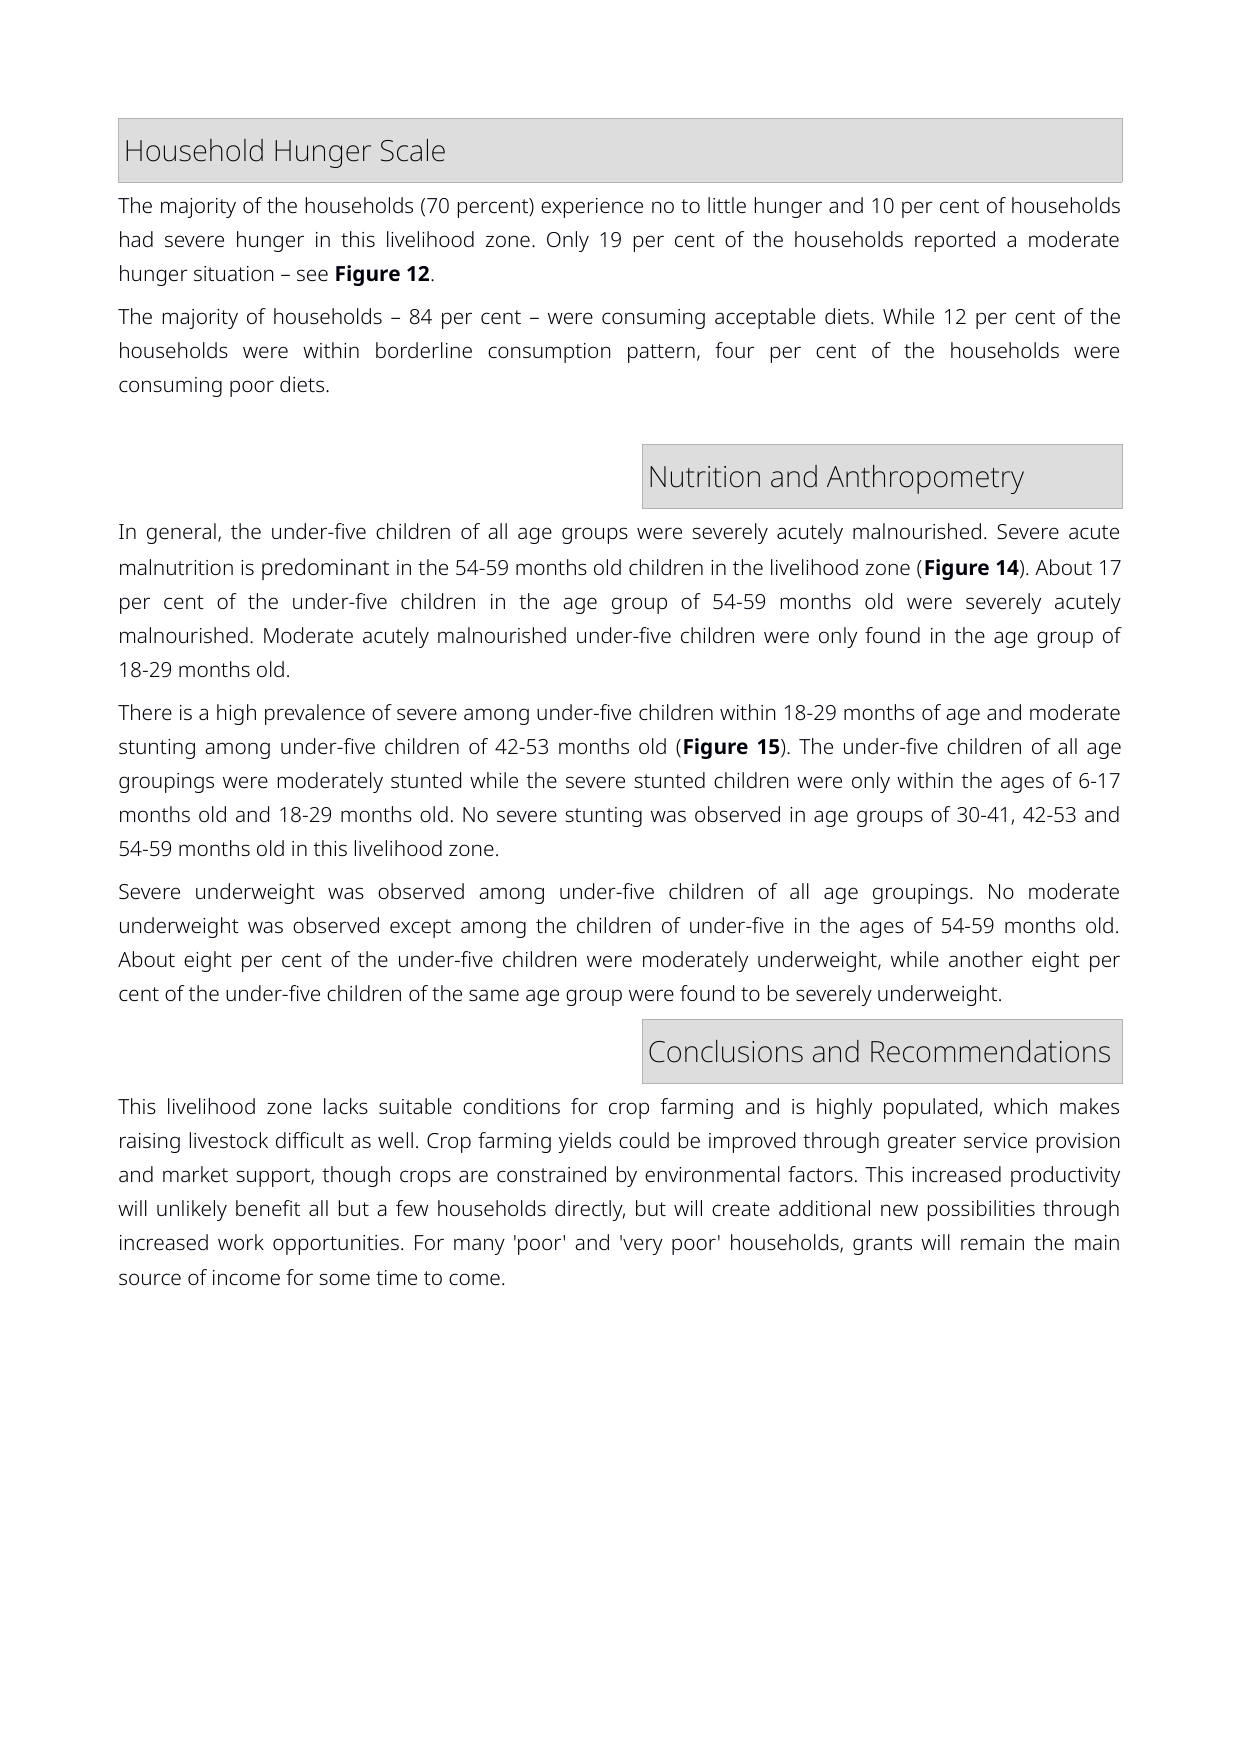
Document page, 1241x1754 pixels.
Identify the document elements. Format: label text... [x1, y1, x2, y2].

text This livelihood zone lacks suitable conditions for crop farming and is highly populated, which makes raising livestock difficult as well. Crop farming yields could be improved through greater service provision and market support, though crops are constrained by environmental factors. This increased productivity will unlikely benefit all but a few households directly, but will create additional new possibilities through increased work opportunities. For many 'poor' and 'very poor' households, grants will remain the main source of income for some time to come. [118, 1092, 1122, 1291]
text In general, the under-five children of all age groups were severely acutely malnourished. Severe acute malnutrition is predominant in the 54-59 months old children in the livelihood zone (Figure 14). About 17 per cent of the under-five children in the age group of 54-59 months old were severely acutely malnourished. Moderate acutely malnourished under-five children were only found in the age group of 18-29 months old. [118, 517, 1122, 683]
text Severe underweight was observed among under-five children of all age groupings. No moderate underweight was observed except among the children of under-five in the ages of 54-59 months old. About eight per cent of the under-five children were moderately underweight, while another eight per cent of the under-five children of the same age group were found to be severely underweight. [118, 877, 1122, 1008]
table_header Conclusions and Recommendations [643, 1020, 1122, 1083]
text The majority of the households (70 percent) experience no to little hunger and 10 per cent of households had severe hunger in this livelihood zone. Only 19 per cent of the households reported a moderate hunger situation – see Figure 12. [118, 191, 1122, 288]
text There is a high prevalence of severe among under-five children within 18-29 months of age and moderate stunting among under-five children of 42-53 months old (Figure 15). The under-five children of all age groupings were moderately stunted while the severe stunted children were only within the ages of 6-17 months old and 18-29 months old. No severe stunting was observed in age groups of 30-41, 42-53 and 54-59 months old in this livelihood zone. [118, 698, 1122, 863]
table_header Household Hunger Scale [119, 119, 1122, 182]
table_header Nutrition and Anthropometry [643, 445, 1122, 508]
text The majority of households – 84 per cent – were consuming acceptable diets. While 12 per cent of the households were within borderline consumption pattern, four per cent of the households were consuming poor diets. [118, 302, 1122, 399]
